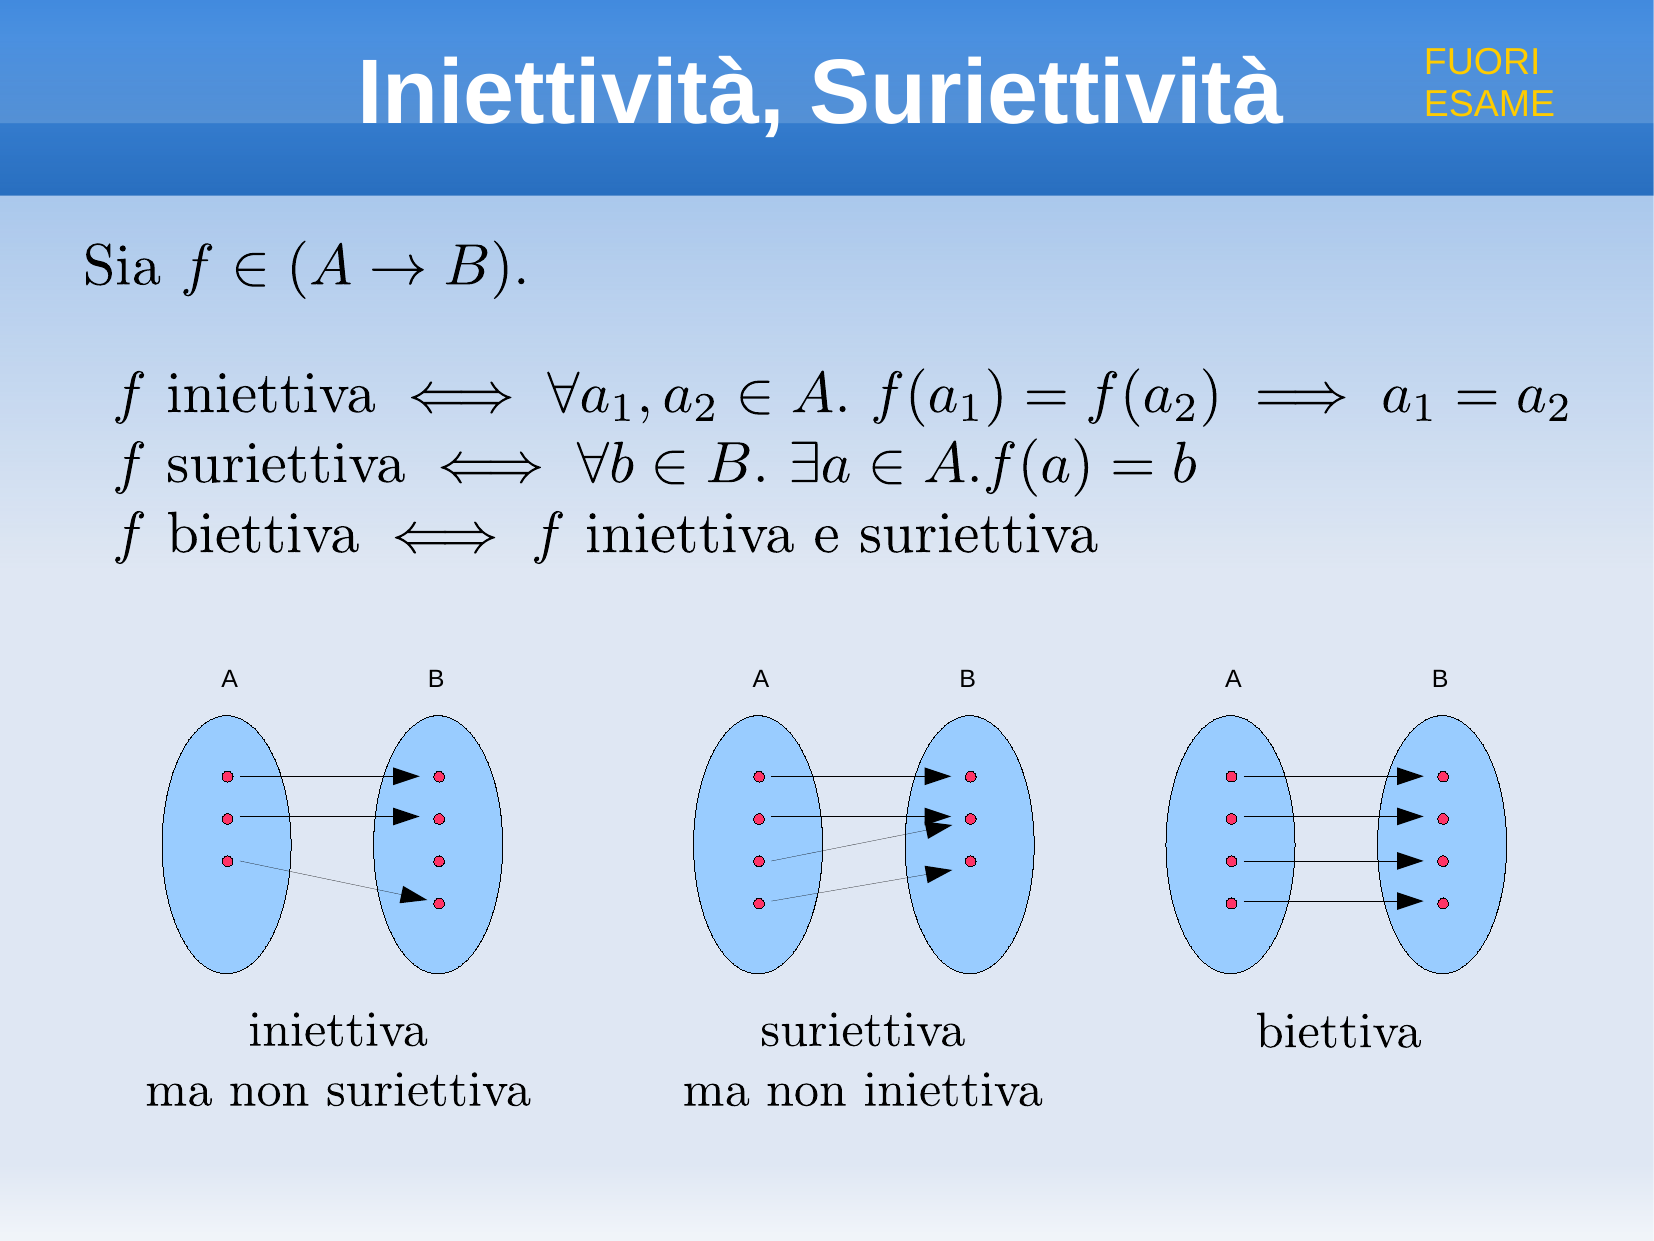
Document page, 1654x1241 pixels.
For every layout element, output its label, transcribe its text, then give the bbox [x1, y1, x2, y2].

text_box B [1417, 657, 1464, 701]
text_box [162, 715, 292, 974]
text_box A [1210, 657, 1257, 701]
text_box [693, 715, 823, 974]
text_box [905, 817, 926, 834]
text_box FUORI ESAME [1409, 32, 1571, 132]
text_box [905, 715, 1035, 974]
picture [0, 0, 1654, 1241]
text_box B [413, 657, 460, 701]
text_box A [206, 657, 253, 701]
text_box B [944, 657, 992, 701]
text_box [1377, 715, 1507, 974]
text_box [1165, 715, 1296, 974]
title Iniettività, Suriettività [76, 0, 1565, 196]
text_box [373, 715, 503, 974]
text_box A [737, 657, 785, 701]
